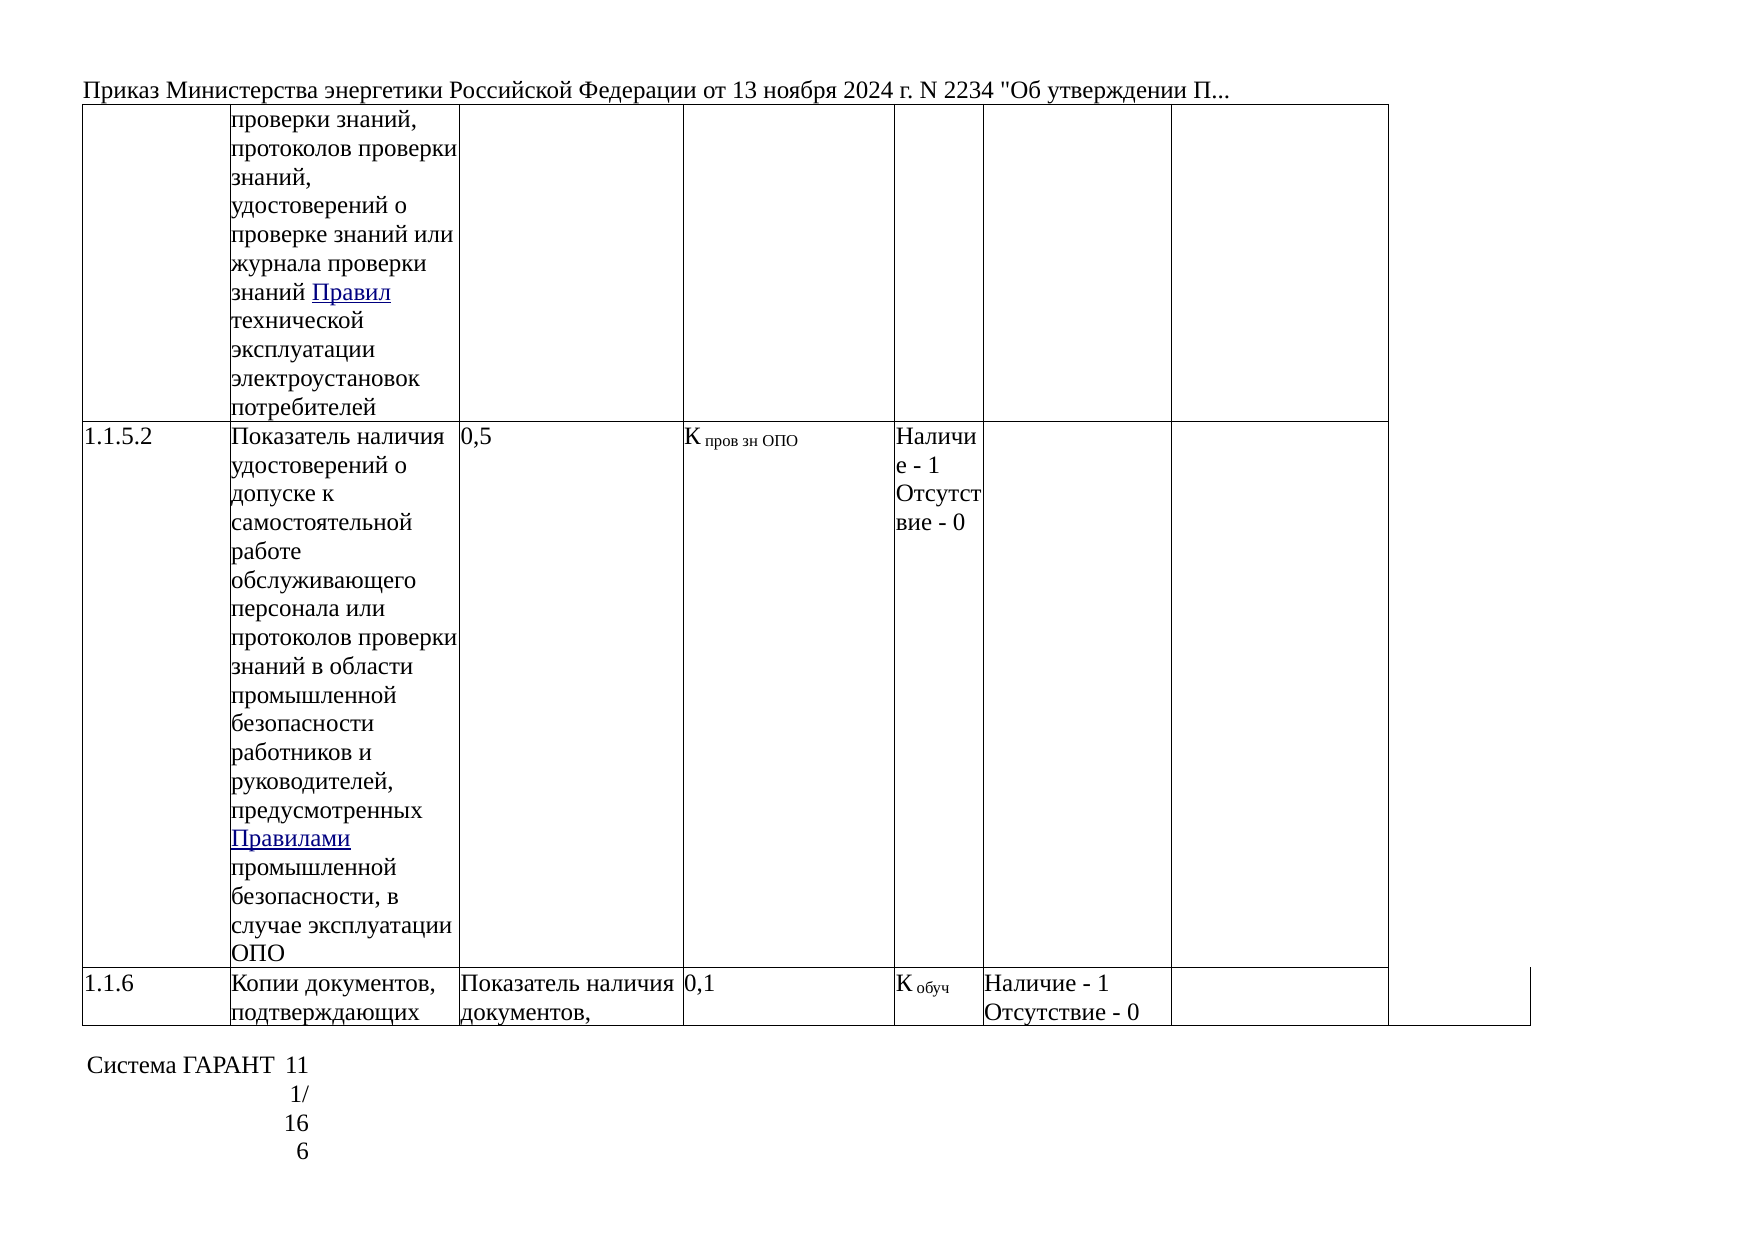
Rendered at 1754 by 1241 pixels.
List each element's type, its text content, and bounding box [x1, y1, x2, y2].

table_cell К пров зн ОПО [684, 422, 894, 967]
table_cell 0,5 [460, 422, 683, 967]
table_cell [984, 105, 1171, 421]
table_cell [684, 105, 894, 421]
table_cell К обуч [895, 968, 983, 1025]
table_cell [1172, 105, 1388, 421]
table_cell [460, 105, 683, 421]
table_cell 1.1.6 [83, 968, 230, 1025]
table_cell Показатель наличия документов, [460, 968, 683, 1025]
table_cell Копии документов, подтверждающих [231, 968, 459, 1025]
table_cell [1389, 104, 1530, 421]
table_cell [1531, 967, 1671, 1025]
table_cell 1.1.5.2 [83, 422, 230, 967]
table_cell Наличие - 1 Отсутствие - 0 [984, 968, 1171, 1025]
table_cell [1172, 968, 1388, 1025]
table_cell Наличие - 1 Отсутствие - 0 [895, 422, 983, 967]
table_cell проверки знаний, протоколов проверки знаний, удостоверений о проверке знаний или журнала проверки знаний Правил технической эксплуатации электроустановок потребителей [231, 105, 459, 421]
table_cell [984, 422, 1171, 967]
table_cell [83, 105, 230, 421]
table_cell Показатель наличия удостоверений о допуске к самостоятельной работе обслуживающего персонала или протоколов проверки знаний в области промышленной безопасности работников и руководителей, предусмотренных Правилами промышленной безопасности, в случае эксплуатации ОПО [231, 422, 459, 967]
table_cell [1389, 967, 1530, 1025]
table_cell [1389, 421, 1530, 967]
table_cell [895, 105, 983, 421]
table_cell [1530, 104, 1671, 421]
table_cell 0,1 [684, 968, 894, 1025]
table_cell [1530, 421, 1671, 967]
table_cell [1172, 422, 1388, 967]
